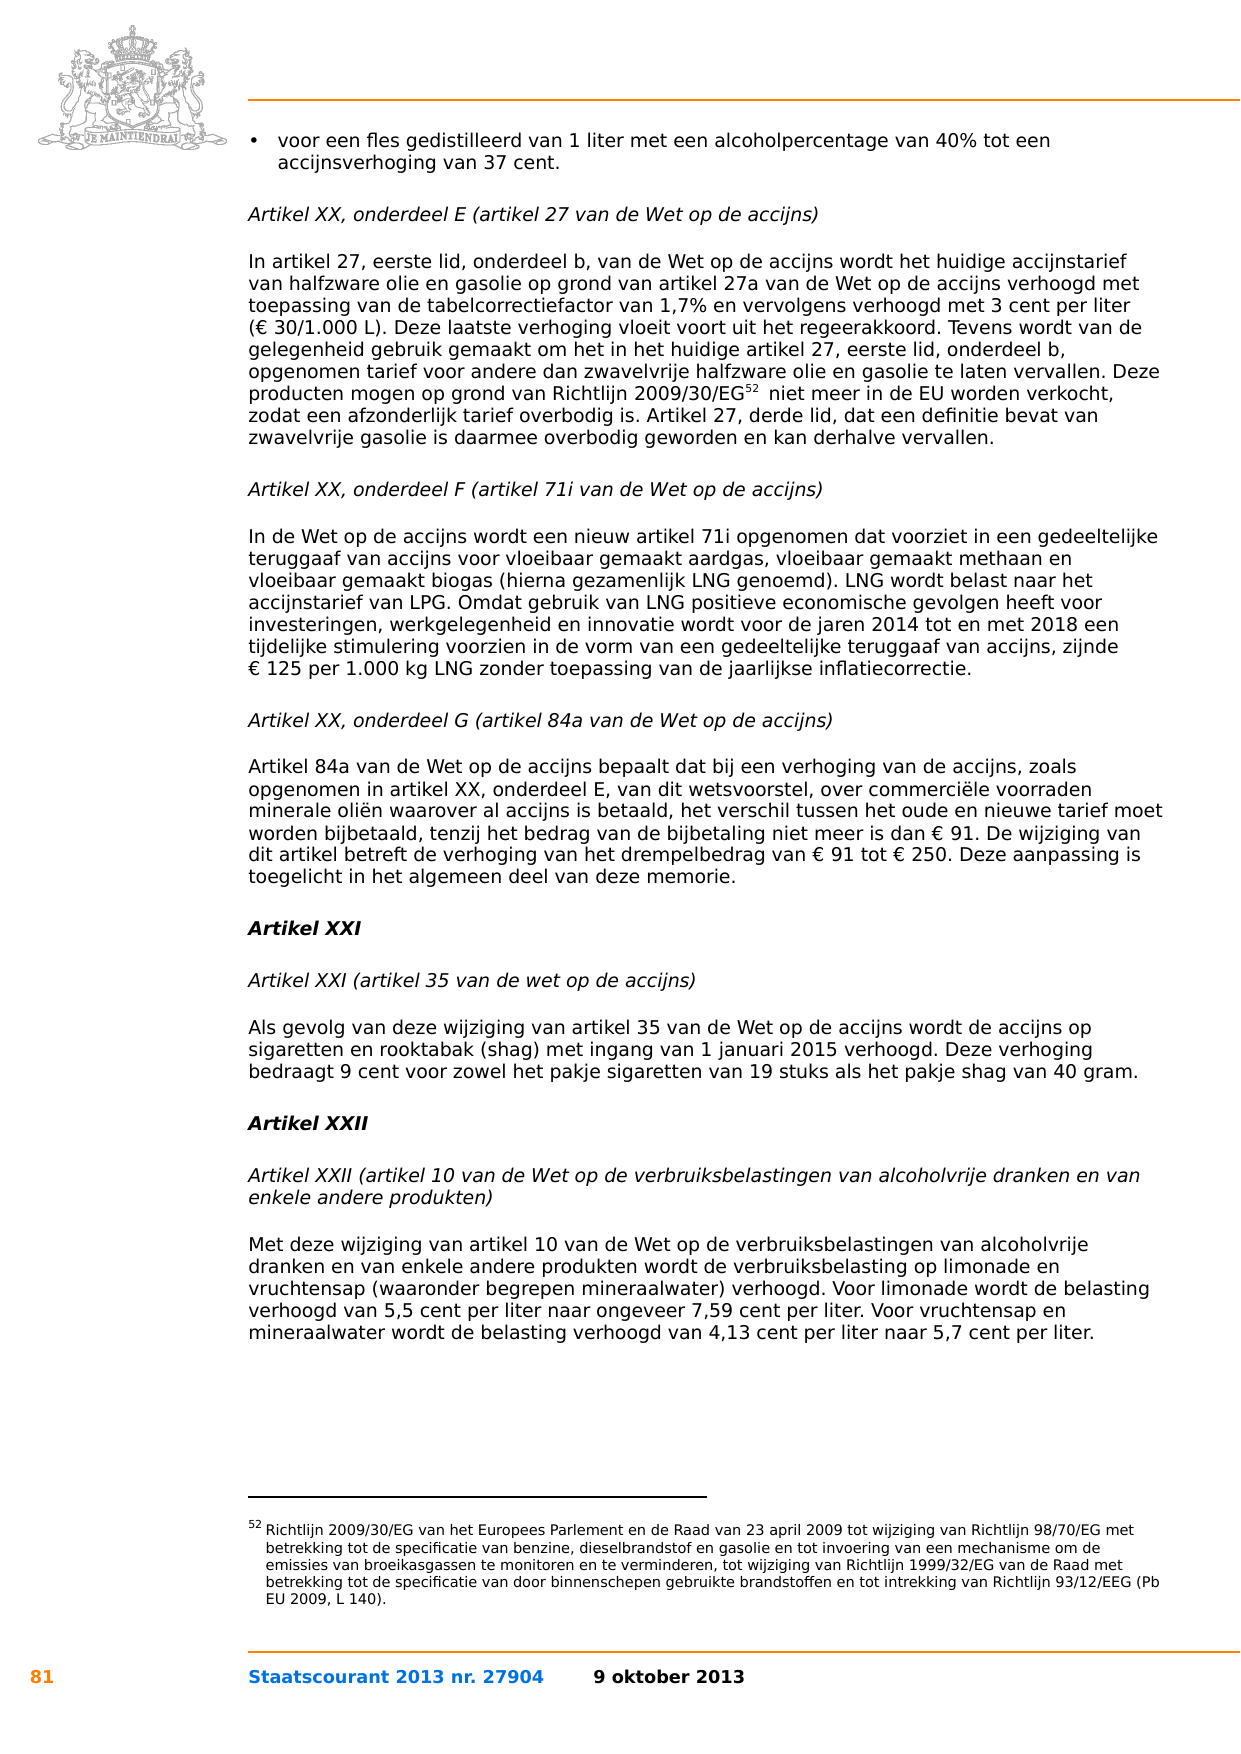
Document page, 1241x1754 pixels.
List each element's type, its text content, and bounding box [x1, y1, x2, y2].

text Richtlijn 2009/30/EG van het Europees Parlement en de Raad van 23 april 2009 tot wijziging van Richtlijn 98/70/EG met betrekking tot de specificatie van benzine, dieselbrandstof en gasolie en tot invoering van een mechanisme om de emissies van broeikasgassen te monitoren en te verminderen, tot wijziging van Richtlijn 1999/32/EG van de Raad met betrekking tot de specificatie van door binnenschepen gebruikte brandstoffen en tot intrekking van Richtlijn 93/12/EEG (Pb EU 2009, L 140). [248, 1518, 1163, 1608]
subtitle Artikel XXI (artikel 35 van de wet op de accijns) [248, 970, 1163, 992]
text Als gevolg van deze wijziging van artikel 35 van de Wet op de accijns wordt de accijns op sigaretten en rooktabak (shag) met ingang van 1 januari 2015 verhoogd. Deze verhoging bedraagt 9 cent voor zowel het pakje sigaretten van 19 stuks als het pakje shag van 40 gram. [248, 1017, 1163, 1083]
subtitle Artikel XXII (artikel 10 van de Wet op de verbruiksbelastingen van alcoholvrije dranken en van enkele andere produkten) [248, 1165, 1163, 1209]
text Artikel 84a van de Wet op de accijns bepaalt dat bij een verhoging van de accijns, zoals opgenomen in artikel XX, onderdeel E, van dit wetsvoorstel, over commerciële voorraden minerale oliën waarover al accijns is betaald, het verschil tussen het oude en nieuwe tarief moet worden bijbetaald, tenzij het bedrag van de bijbetaling niet meer is dan € 91. De wijziging van dit artikel betreft de verhoging van het drempelbedrag van € 91 tot € 250. Deze aanpassing is toegelicht in het algemeen deel van deze memorie. [248, 756, 1163, 888]
text Met deze wijziging van artikel 10 van de Wet op de verbruiksbelastingen van alcoholvrije dranken en van enkele andere produkten wordt de verbruiksbelasting op limonade en vruchtensap (waaronder begrepen mineraalwater) verhoogd. Voor limonade wordt de belasting verhoogd van 5,5 cent per liter naar ongeveer 7,59 cent per liter. Voor vruchtensap en mineraalwater wordt de belasting verhoogd van 4,13 cent per liter naar 5,7 cent per liter. [248, 1234, 1163, 1344]
subtitle Artikel XXII [248, 1113, 1163, 1135]
text In artikel 27, eerste lid, onderdeel b, van de Wet op de accijns wordt het huidige accijnstarief van halfzware olie en gasolie op grond van artikel 27a van de Wet op de accijns verhoogd met toepassing van de tabelcorrectiefactor van 1,7% en vervolgens verhoogd met 3 cent per liter (€ 30/1.000 L). Deze laatste verhoging vloeit voort uit het regeerakkoord. Tevens wordt van de gelegenheid gebruik gemaakt om het in het huidige artikel 27, eerste lid, onderdeel b, opgenomen tarief voor andere dan zwavelvrije halfzware olie en gasolie te laten vervallen. Deze producten mogen op grond van Richtlijn 2009/30/EG niet meer in de EU worden verkocht, zodat een afzonderlijk tarief overbodig is. Artikel 27, derde lid, dat een definitie bevat van zwavelvrije gasolie is daarmee overbodig geworden en kan derhalve vervallen. [248, 251, 1163, 449]
subtitle Artikel XX, onderdeel E (artikel 27 van de Wet op de accijns) [248, 204, 1163, 226]
picture [38, 25, 227, 150]
text In de Wet op de accijns wordt een nieuw artikel 71i opgenomen dat voorziet in een gedeeltelijke teruggaaf van accijns voor vloeibaar gemaakt aardgas, vloeibaar gemaakt methaan en vloeibaar gemaakt biogas (hierna gezamenlijk LNG genoemd). LNG wordt belast naar het accijnstarief van LPG. Omdat gebruik van LNG positieve economische gevolgen heeft voor investeringen, werkgelegenheid en innovatie wordt voor de jaren 2014 tot en met 2018 een tijdelijke stimulering voorzien in de vorm van een gedeeltelijke teruggaaf van accijns, zijnde € 125 per 1.000 kg LNG zonder toepassing van de jaarlijkse inflatiecorrectie. [248, 526, 1163, 679]
text • voor een fles gedistilleerd van 1 liter met een alcoholpercentage van 40% tot een accijnsverhoging van 37 cent. [248, 130, 1163, 174]
subtitle Artikel XX, onderdeel G (artikel 84a van de Wet op de accijns) [248, 709, 1163, 731]
subtitle Artikel XXI [248, 918, 1163, 940]
subtitle Artikel XX, onderdeel F (artikel 71i van de Wet op de accijns) [248, 479, 1163, 501]
